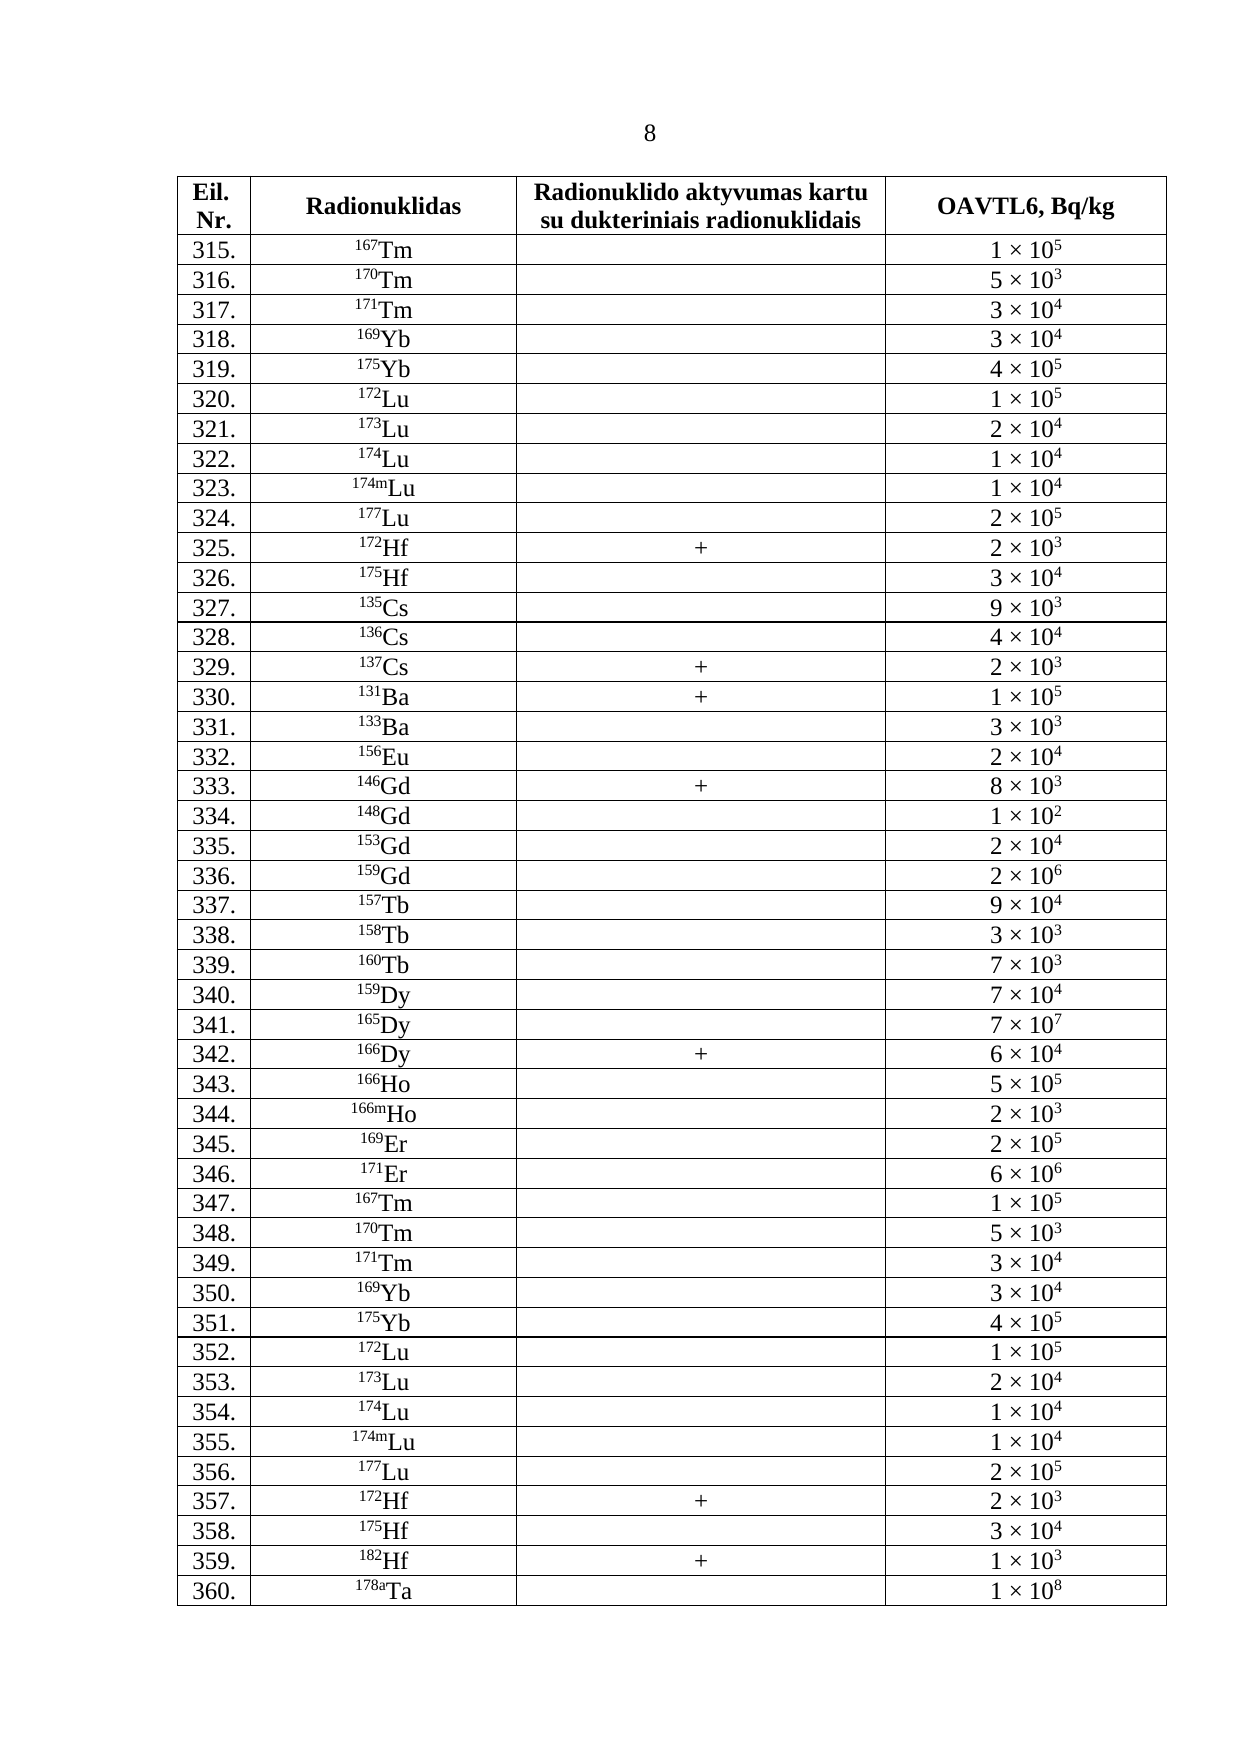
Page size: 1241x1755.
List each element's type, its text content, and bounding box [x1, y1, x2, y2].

table_cell 2 × 104 [886, 414, 1166, 443]
table_cell 175Yb [251, 1308, 516, 1336]
table_cell 171Er [251, 1159, 516, 1187]
table_cell 3 × 103 [886, 920, 1166, 949]
table_cell 174Lu [251, 1397, 516, 1426]
table_cell 9 × 104 [886, 891, 1166, 919]
table_cell 345. [178, 1129, 250, 1158]
table_cell 136Cs [251, 623, 516, 651]
table_cell 319. [178, 354, 250, 383]
table_cell [517, 474, 885, 502]
table_cell 182Hf [251, 1546, 516, 1575]
table_cell 324. [178, 503, 250, 532]
table_cell 334. [178, 801, 250, 830]
table_cell 5 × 105 [886, 1069, 1166, 1098]
table_cell 353. [178, 1367, 250, 1396]
table_cell 148Gd [251, 801, 516, 830]
table_cell 171Tm [251, 1248, 516, 1277]
table_cell 3 × 103 [886, 712, 1166, 741]
table_cell 137Cs [251, 652, 516, 681]
table_cell 1 × 102 [886, 801, 1166, 830]
table_cell 166Ho [251, 1069, 516, 1098]
table_cell 131Ba [251, 682, 516, 711]
table_cell [517, 1457, 885, 1485]
table_cell + [517, 1546, 885, 1575]
table_cell [517, 354, 885, 383]
table_cell 3 × 104 [886, 563, 1166, 592]
table_cell 348. [178, 1218, 250, 1247]
table_cell [517, 444, 885, 472]
table_cell [517, 1427, 885, 1456]
table_cell + [517, 652, 885, 681]
table_cell [517, 742, 885, 770]
table_cell [517, 861, 885, 889]
table_cell 355. [178, 1427, 250, 1456]
table_cell 336. [178, 861, 250, 889]
table_cell 175Hf [251, 563, 516, 592]
table_cell 172Lu [251, 1338, 516, 1366]
table_cell 1 × 105 [886, 1189, 1166, 1217]
table_cell [517, 1189, 885, 1217]
table_cell 158Tb [251, 920, 516, 949]
table_cell 157Tb [251, 891, 516, 919]
table_cell 3 × 104 [886, 1278, 1166, 1307]
table_cell 156Eu [251, 742, 516, 770]
table_cell 326. [178, 563, 250, 592]
table_cell [517, 980, 885, 1009]
table_cell 6 × 106 [886, 1159, 1166, 1187]
table_cell 332. [178, 742, 250, 770]
table_cell [517, 950, 885, 979]
table_cell 325. [178, 533, 250, 562]
table_cell 2 × 103 [886, 1486, 1166, 1515]
table_cell [517, 623, 885, 651]
table_cell 2 × 103 [886, 652, 1166, 681]
table_cell 327. [178, 593, 250, 621]
table_cell 358. [178, 1516, 250, 1545]
table_cell 318. [178, 325, 250, 353]
table_cell 175Hf [251, 1516, 516, 1545]
table_cell 337. [178, 891, 250, 919]
table_cell 7 × 103 [886, 950, 1166, 979]
table_cell 2 × 103 [886, 1099, 1166, 1128]
table_cell 3 × 104 [886, 1516, 1166, 1545]
table_cell 1 × 104 [886, 474, 1166, 502]
table_cell 4 × 105 [886, 354, 1166, 383]
table_cell 339. [178, 950, 250, 979]
table_cell 171Tm [251, 295, 516, 323]
table_header Radionuklidas [251, 177, 516, 234]
table_cell 342. [178, 1040, 250, 1068]
table_cell 146Gd [251, 771, 516, 800]
table_cell 323. [178, 474, 250, 502]
table_cell 174mLu [251, 474, 516, 502]
table_cell 173Lu [251, 1367, 516, 1396]
table_cell 169Yb [251, 325, 516, 353]
table_cell [517, 712, 885, 741]
table_cell 165Dy [251, 1010, 516, 1038]
table_cell 316. [178, 265, 250, 294]
table_cell [517, 1218, 885, 1247]
table_cell 4 × 105 [886, 1308, 1166, 1336]
table_cell 3 × 104 [886, 1248, 1166, 1277]
table_cell 178aTa [251, 1576, 516, 1604]
table_cell [517, 1010, 885, 1038]
table_cell 329. [178, 652, 250, 681]
table_cell 4 × 104 [886, 623, 1166, 651]
table_header Radionuklido aktyvumas kartu su dukteriniais radionuklidais [517, 177, 885, 234]
table_cell [517, 563, 885, 592]
table_cell [517, 1248, 885, 1277]
table_cell 343. [178, 1069, 250, 1098]
table_cell 350. [178, 1278, 250, 1307]
table_cell + [517, 682, 885, 711]
table_cell 7 × 107 [886, 1010, 1166, 1038]
table_cell 2 × 106 [886, 861, 1166, 889]
table_cell 335. [178, 831, 250, 860]
table_cell + [517, 771, 885, 800]
table_cell 133Ba [251, 712, 516, 741]
table_header OAVTL6, Bq/kg [886, 177, 1166, 234]
table_cell 330. [178, 682, 250, 711]
table_cell 173Lu [251, 414, 516, 443]
table_cell 169Er [251, 1129, 516, 1158]
table_cell [517, 920, 885, 949]
table_cell 7 × 104 [886, 980, 1166, 1009]
table_header Eil. Nr. [178, 177, 250, 234]
table_cell 359. [178, 1546, 250, 1575]
table_cell 3 × 104 [886, 325, 1166, 353]
table_cell 9 × 103 [886, 593, 1166, 621]
table_cell 169Yb [251, 1278, 516, 1307]
table_cell 333. [178, 771, 250, 800]
table_cell 1 × 104 [886, 1397, 1166, 1426]
table_cell 159Dy [251, 980, 516, 1009]
table_cell 2 × 104 [886, 1367, 1166, 1396]
table_cell 5 × 103 [886, 1218, 1166, 1247]
table_cell 166Dy [251, 1040, 516, 1068]
table_cell [517, 1367, 885, 1396]
table_cell 1 × 103 [886, 1546, 1166, 1575]
table_cell 167Tm [251, 1189, 516, 1217]
table_cell [517, 414, 885, 443]
table_cell 174mLu [251, 1427, 516, 1456]
table_cell [517, 503, 885, 532]
table_cell 170Tm [251, 1218, 516, 1247]
table_cell + [517, 533, 885, 562]
table_cell [517, 265, 885, 294]
table_cell 172Hf [251, 533, 516, 562]
table_cell 2 × 105 [886, 1457, 1166, 1485]
table_cell 135Cs [251, 593, 516, 621]
table_cell 1 × 105 [886, 682, 1166, 711]
table_cell 166mHo [251, 1099, 516, 1128]
table_cell 1 × 105 [886, 1338, 1166, 1366]
table_cell 346. [178, 1159, 250, 1187]
table_cell [517, 1278, 885, 1307]
table_cell [517, 831, 885, 860]
table_cell [517, 1516, 885, 1545]
table_cell 322. [178, 444, 250, 472]
table_cell 2 × 105 [886, 503, 1166, 532]
table_cell 6 × 104 [886, 1040, 1166, 1068]
table_cell 360. [178, 1576, 250, 1604]
table_cell 349. [178, 1248, 250, 1277]
table_cell 175Yb [251, 354, 516, 383]
table_cell 344. [178, 1099, 250, 1128]
table_cell 1 × 104 [886, 444, 1166, 472]
table_cell 160Tb [251, 950, 516, 979]
table_cell + [517, 1040, 885, 1068]
table_cell 1 × 104 [886, 1427, 1166, 1456]
table_cell 172Hf [251, 1486, 516, 1515]
table_cell [517, 1397, 885, 1426]
table_cell [517, 1069, 885, 1098]
table_cell 341. [178, 1010, 250, 1038]
table_cell 174Lu [251, 444, 516, 472]
table_cell [517, 1099, 885, 1128]
table_cell 320. [178, 384, 250, 413]
table_cell 172Lu [251, 384, 516, 413]
table_cell [517, 295, 885, 323]
table_cell 3 × 104 [886, 295, 1166, 323]
table_cell 2 × 104 [886, 831, 1166, 860]
table_cell 2 × 105 [886, 1129, 1166, 1158]
table_cell 8 × 103 [886, 771, 1166, 800]
table_cell [517, 235, 885, 264]
table_cell [517, 891, 885, 919]
table_cell [517, 384, 885, 413]
table_cell 356. [178, 1457, 250, 1485]
table_cell 1 × 108 [886, 1576, 1166, 1604]
table_cell 317. [178, 295, 250, 323]
table_cell [517, 1338, 885, 1366]
table_cell 170Tm [251, 265, 516, 294]
table_cell + [517, 1486, 885, 1515]
table_cell 177Lu [251, 503, 516, 532]
table_cell 177Lu [251, 1457, 516, 1485]
table_cell [517, 1576, 885, 1604]
table_cell 315. [178, 235, 250, 264]
table_cell 328. [178, 623, 250, 651]
table_cell 2 × 103 [886, 533, 1166, 562]
table_cell 352. [178, 1338, 250, 1366]
table_cell 5 × 103 [886, 265, 1166, 294]
table_cell 321. [178, 414, 250, 443]
table_cell 159Gd [251, 861, 516, 889]
table_cell 153Gd [251, 831, 516, 860]
table_cell 357. [178, 1486, 250, 1515]
table_cell 167Tm [251, 235, 516, 264]
table_cell 347. [178, 1189, 250, 1217]
table_cell 331. [178, 712, 250, 741]
table_cell 340. [178, 980, 250, 1009]
table_cell 1 × 105 [886, 235, 1166, 264]
table_cell [517, 325, 885, 353]
table_cell 351. [178, 1308, 250, 1336]
table_cell 338. [178, 920, 250, 949]
table_cell [517, 801, 885, 830]
table_cell 354. [178, 1397, 250, 1426]
table_cell [517, 1129, 885, 1158]
table_cell 1 × 105 [886, 384, 1166, 413]
table_cell [517, 1159, 885, 1187]
table_cell 2 × 104 [886, 742, 1166, 770]
table_cell [517, 593, 885, 621]
table_cell [517, 1308, 885, 1336]
